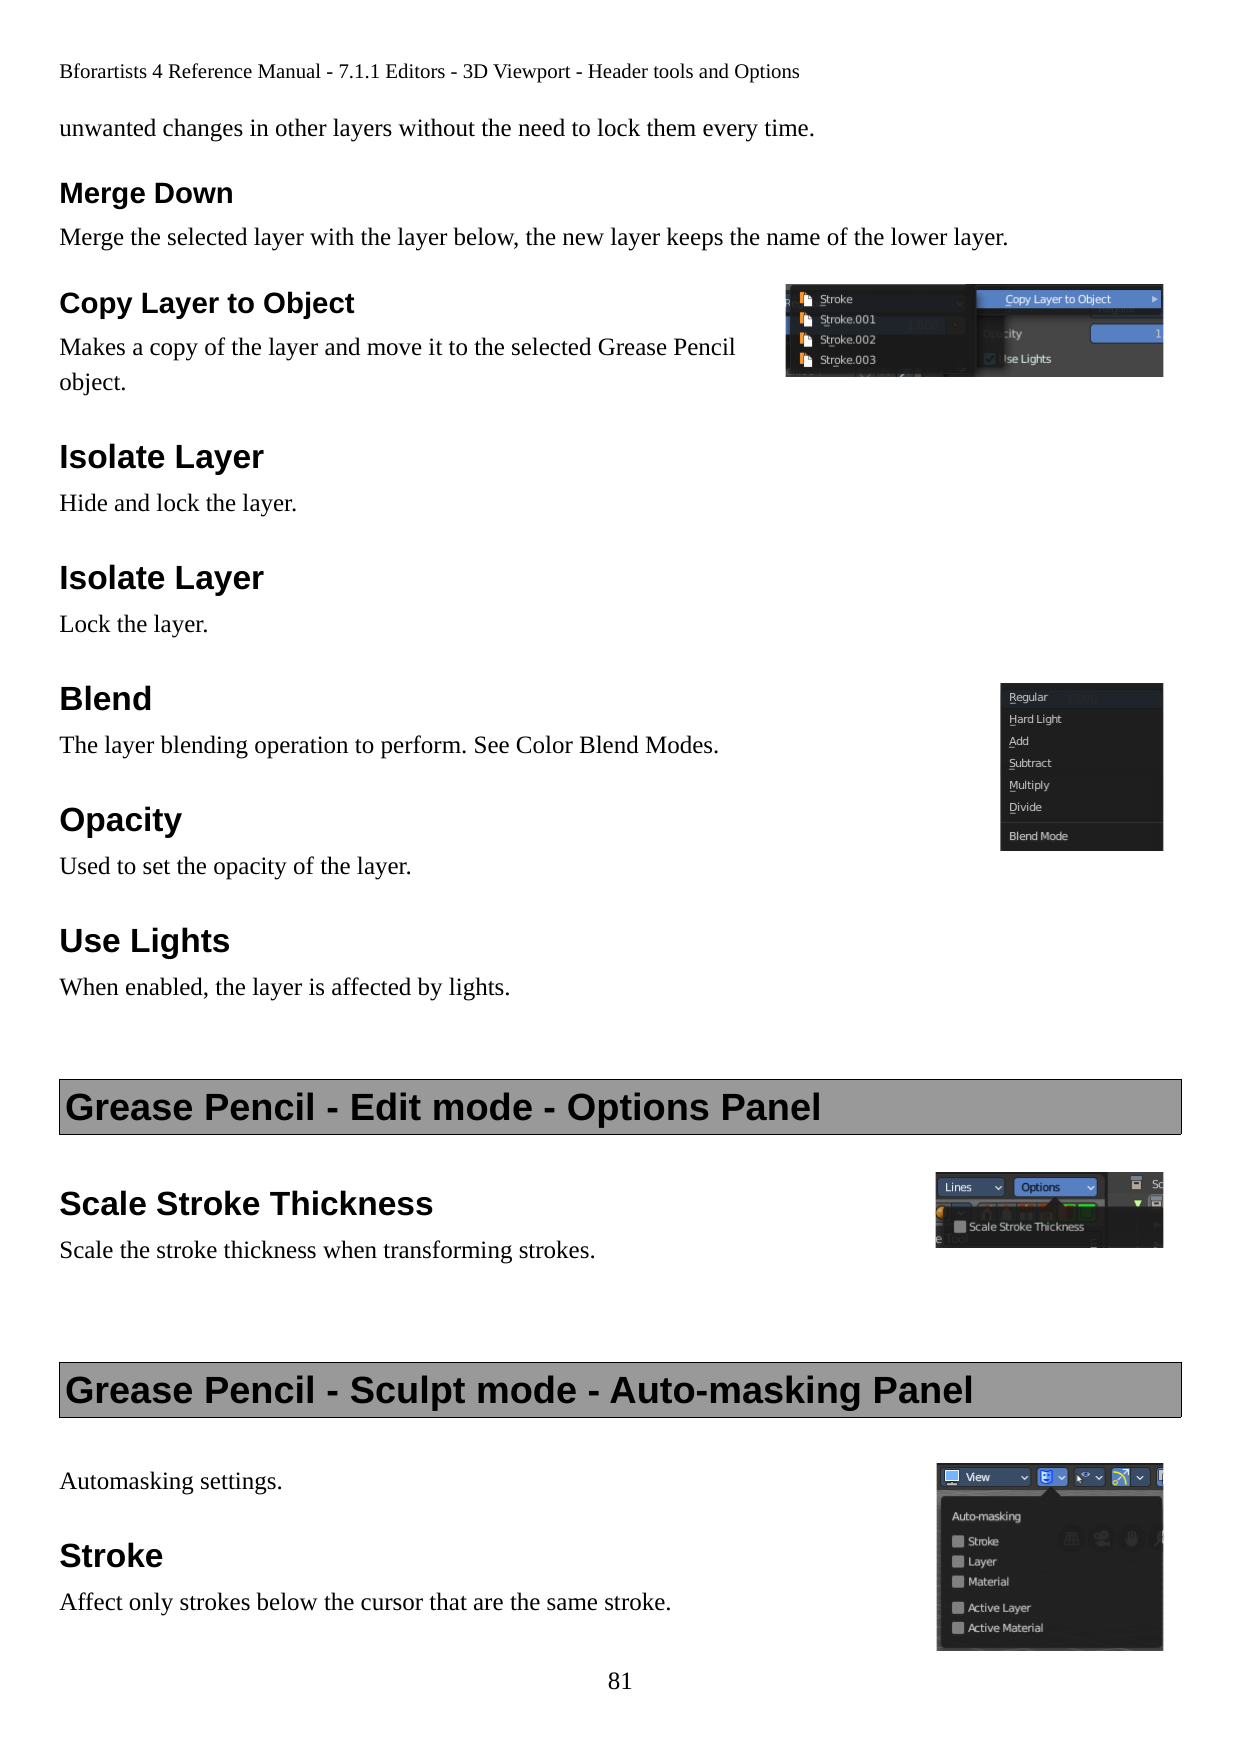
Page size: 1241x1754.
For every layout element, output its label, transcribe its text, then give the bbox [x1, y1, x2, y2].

text When enabled, the layer is affected by lights. [59, 972, 1181, 1001]
subtitle Scale Stroke Thickness [59, 1183, 935, 1222]
picture [936, 1463, 1164, 1651]
picture [935, 1172, 1164, 1248]
text Used to set the opacity of the layer. [59, 851, 1181, 880]
text Scale the stroke thickness when transforming strokes. [59, 1235, 1181, 1263]
text [1164, 1466, 1181, 1495]
text Makes a copy of the layer and move it to the selected Grease Pencil object. [59, 332, 1181, 396]
table_header Grease Pencil - Sculpt mode - Auto-masking Panel [60, 1363, 1181, 1417]
subtitle Opacity [59, 800, 1000, 838]
subtitle [1164, 1536, 1181, 1574]
text Automasking settings. [59, 1466, 936, 1495]
subtitle Isolate Layer [59, 558, 1181, 596]
subtitle Isolate Layer [59, 437, 1181, 475]
subtitle Stroke [59, 1536, 936, 1574]
subtitle [1164, 286, 1181, 320]
text Merge the selected layer with the layer below, the new layer keeps the name of the lower layer. [59, 222, 1181, 251]
subtitle [1164, 1183, 1181, 1222]
subtitle [1164, 800, 1181, 838]
text Lock the layer. [59, 609, 1181, 638]
subtitle Blend [59, 679, 1181, 717]
text Hide and lock the layer. [59, 488, 1181, 517]
subtitle Copy Layer to Object [59, 286, 785, 320]
text Affect only strokes below the cursor that are the same stroke. [59, 1587, 936, 1616]
picture [785, 284, 1164, 377]
text unwanted changes in other layers without the need to lock them every time. [59, 113, 1181, 141]
picture [1000, 683, 1164, 851]
text The layer blending operation to perform. See Color Blend Modes. [59, 730, 1000, 759]
subtitle Merge Down [59, 176, 1181, 210]
table_header Grease Pencil - Edit mode - Options Panel [60, 1080, 1181, 1134]
subtitle Use Lights [59, 921, 1181, 959]
